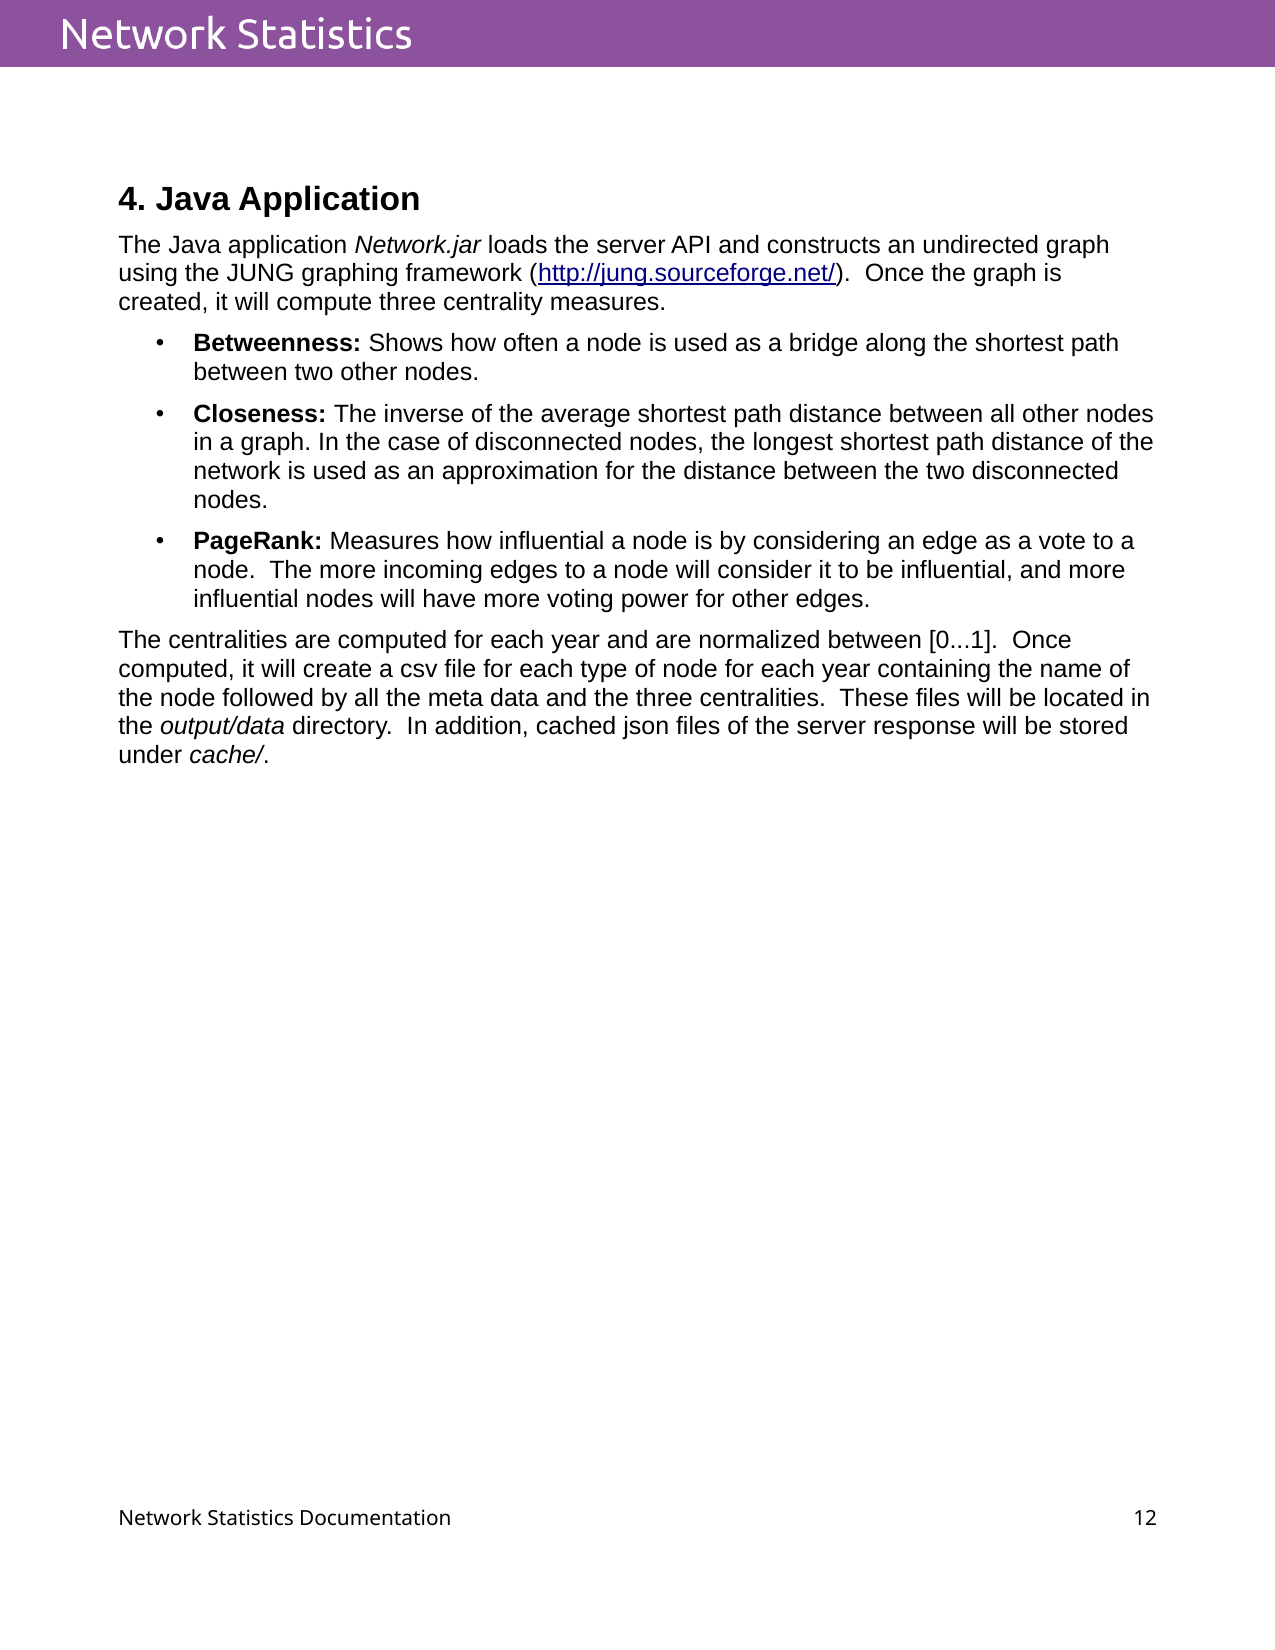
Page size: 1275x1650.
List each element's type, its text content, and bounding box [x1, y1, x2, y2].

subtitle 4. Java Application [118, 178, 1157, 217]
list Closeness: The inverse of the average shortest path distance between all other nodes in a graph. In the case of disconnected nodes, the longest shortest path distance of the network is used as an approximation for the distance between the two disconnected nodes. [156, 398, 1157, 514]
picture [0, 0, 1275, 67]
text The centralities are computed for each year and are normalized between [0...1]. Once computed, it will create a csv file for each type of node for each year containing the name of the node followed by all the meta data and the three centralities. These files will be located in the output/data directory. In addition, cached json files of the server response will be stored under cache/. [118, 625, 1157, 769]
text The Java application Network.jar loads the server API and constructs an undirected graph using the JUNG graphing framework (http://jung.sourceforge.net/). Once the graph is created, it will compute three centrality measures. [118, 230, 1157, 316]
list Betweenness: Shows how often a node is used as a bridge along the shortest path between two other nodes. [156, 328, 1157, 386]
list PageRank: Measures how influential a node is by considering an edge as a vote to a node. The more incoming edges to a node will consider it to be influential, and more influential nodes will have more voting power for other edges. [156, 526, 1157, 612]
